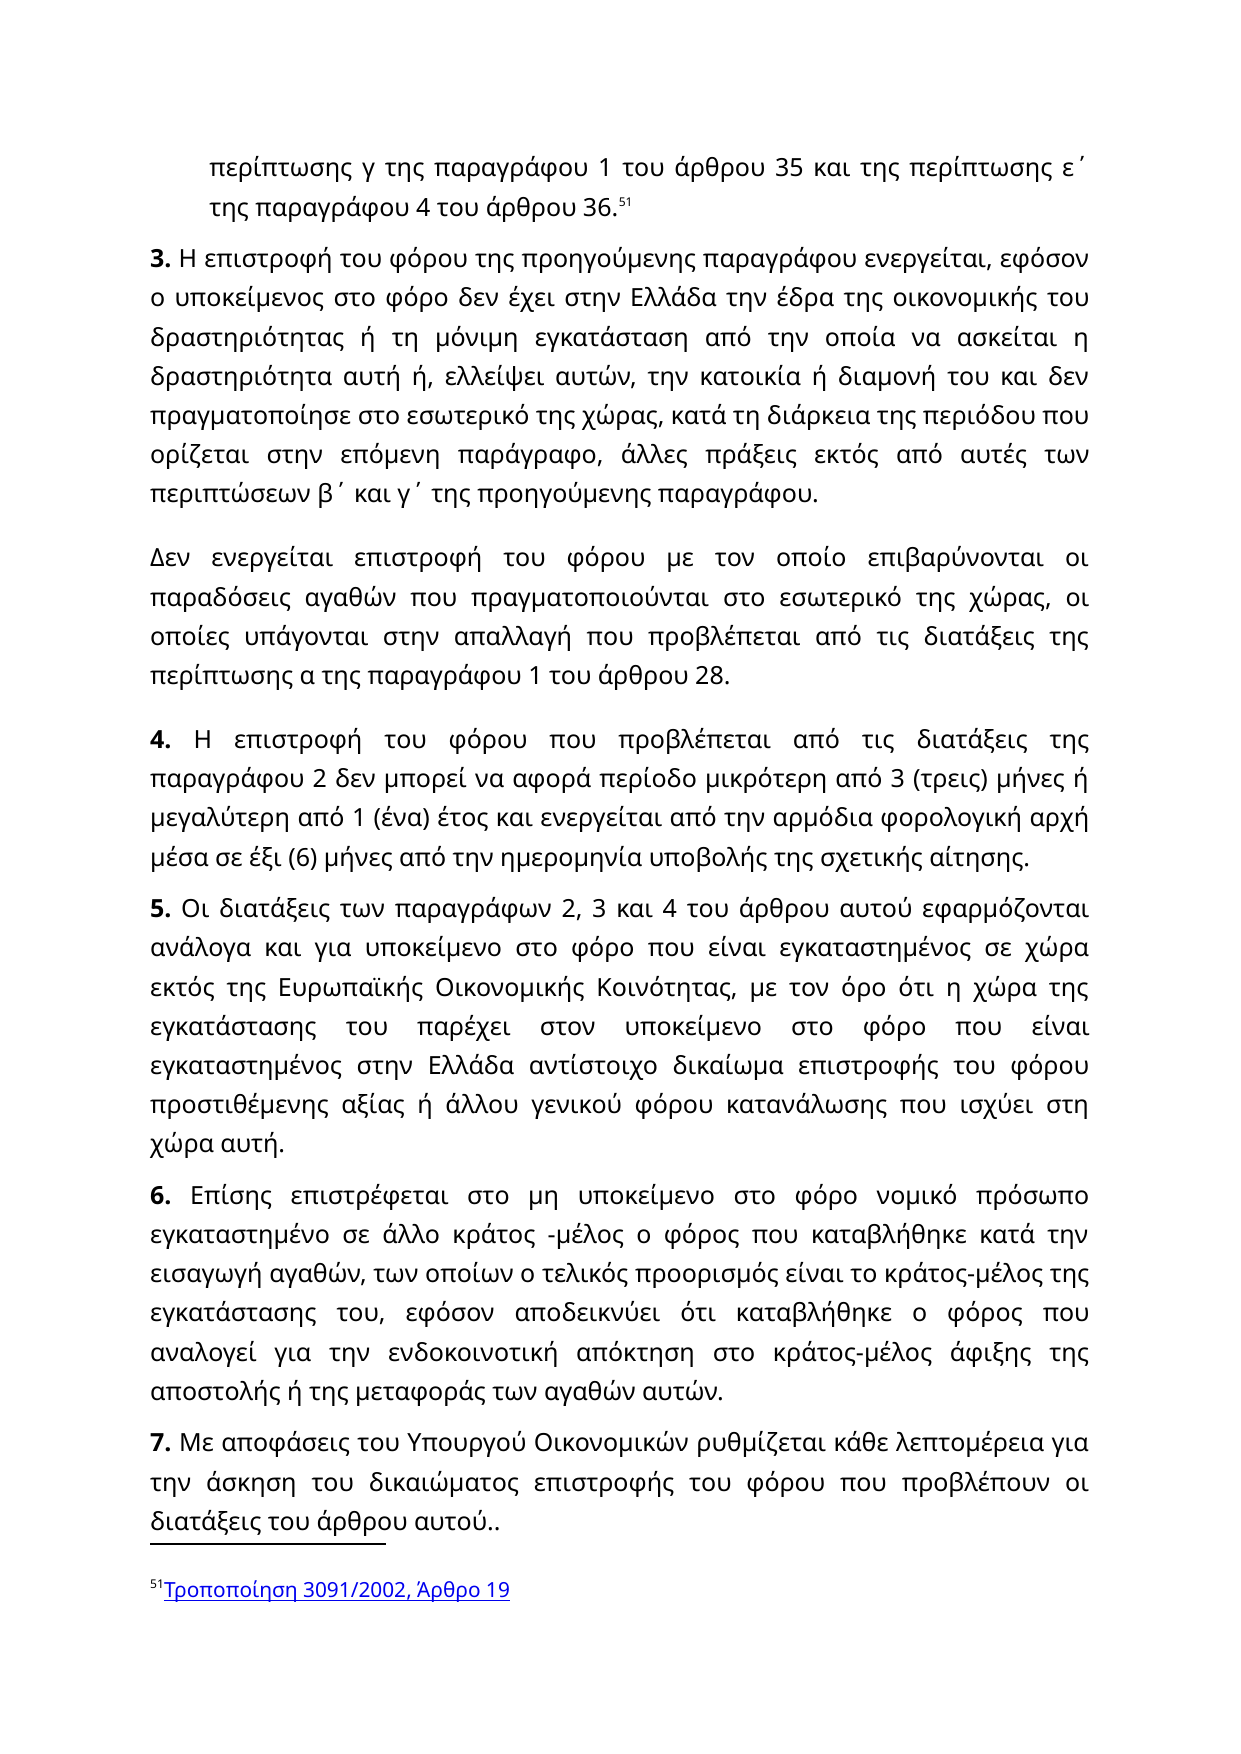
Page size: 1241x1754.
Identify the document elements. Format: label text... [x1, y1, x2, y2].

text 6. Επίσης επιστρέφεται στο μη υποκείμενο στο φόρο νομικό πρόσωπο εγκαταστημένο σε άλλο κράτος -μέλος ο φόρος που καταβλήθηκε κατά την εισαγωγή αγαθών, των οποίων ο τελικός προορισμός είναι το κράτος-μέλος της εγκατάστασης του, εφόσον αποδεικνύει ότι καταβλήθηκε ο φόρος που αναλογεί για την ενδοκοινοτική απόκτηση στο κράτος-μέλος άφιξης της αποστολής ή της μεταφοράς των αγαθών αυτών. [150, 1177, 1090, 1407]
text 3. Η επιστροφή του φόρου της προηγούμενης παραγράφου ενεργείται, εφόσον ο υποκείμενος στο φόρο δεν έχει στην Ελλάδα την έδρα της οικονομικής του δραστηριότητας ή τη μόνιμη εγκατάσταση από την οποία να ασκείται η δραστηριότητα αυτή ή, ελλείψει αυτών, την κατοικία ή διαμονή του και δεν πραγματοποίησε στο εσωτερικό της χώρας, κατά τη διάρκεια της περιόδου που ορίζεται στην επόμενη παράγραφο, άλλες πράξεις εκτός από αυτές των περιπτώσεων β΄ και γ΄ της προηγούμενης παραγράφου. [150, 241, 1090, 510]
text 7. Με αποφάσεις του Υπουργού Οικονομικών ρυθμίζεται κάθε λεπτομέρεια για την άσκηση του δικαιώματος επιστροφής του φόρου που προβλέπουν οι διατάξεις του άρθρου αυτού.. [150, 1425, 1090, 1537]
text Δεν ενεργείται επιστροφή του φόρου με τον οποίο επιβαρύνονται οι παραδόσεις αγαθών που πραγματοποιούνται στο εσωτερικό της χώρας, οι οποίες υπάγονται στην απαλλαγή που προβλέπεται από τις διατάξεις της περίπτωσης α της παραγράφου 1 του άρθρου 28. [150, 540, 1090, 692]
text Τροποποίηση 3091/2002, Άρθρο 19 [150, 1576, 1090, 1604]
list περίπτωσης γ της παραγράφου 1 του άρθρου 35 και της περίπτωσης ε΄ της παραγράφου 4 του άρθρου 36. [150, 150, 1090, 223]
text 4. Η επιστροφή του φόρου που προβλέπεται από τις διατάξεις της παραγράφου 2 δεν μπορεί να αφορά περίοδο μικρότερη από 3 (τρεις) μήνες ή μεγαλύτερη από 1 (ένα) έτος και ενεργείται από την αρμόδια φορολογική αρχή μέσα σε έξι (6) μήνες από την ημερομηνία υποβολής της σχετικής αίτησης. [150, 722, 1090, 873]
text 5. Οι διατάξεις των παραγράφων 2, 3 και 4 του άρθρου αυτού εφαρμόζονται ανάλογα και για υποκείμενο στο φόρο που είναι εγκαταστημένος σε χώρα εκτός της Ευρωπαϊκής Οικονομικής Κοινότητας, με τον όρο ότι η χώρα της εγκατάστασης του παρέχει στον υποκείμενο στο φόρο που είναι εγκαταστημένος στην Ελλάδα αντίστοιχο δικαίωμα επιστροφής του φόρου προστιθέμενης αξίας ή άλλου γενικού φόρου κατανάλωσης που ισχύει στη χώρα αυτή. [150, 891, 1090, 1160]
